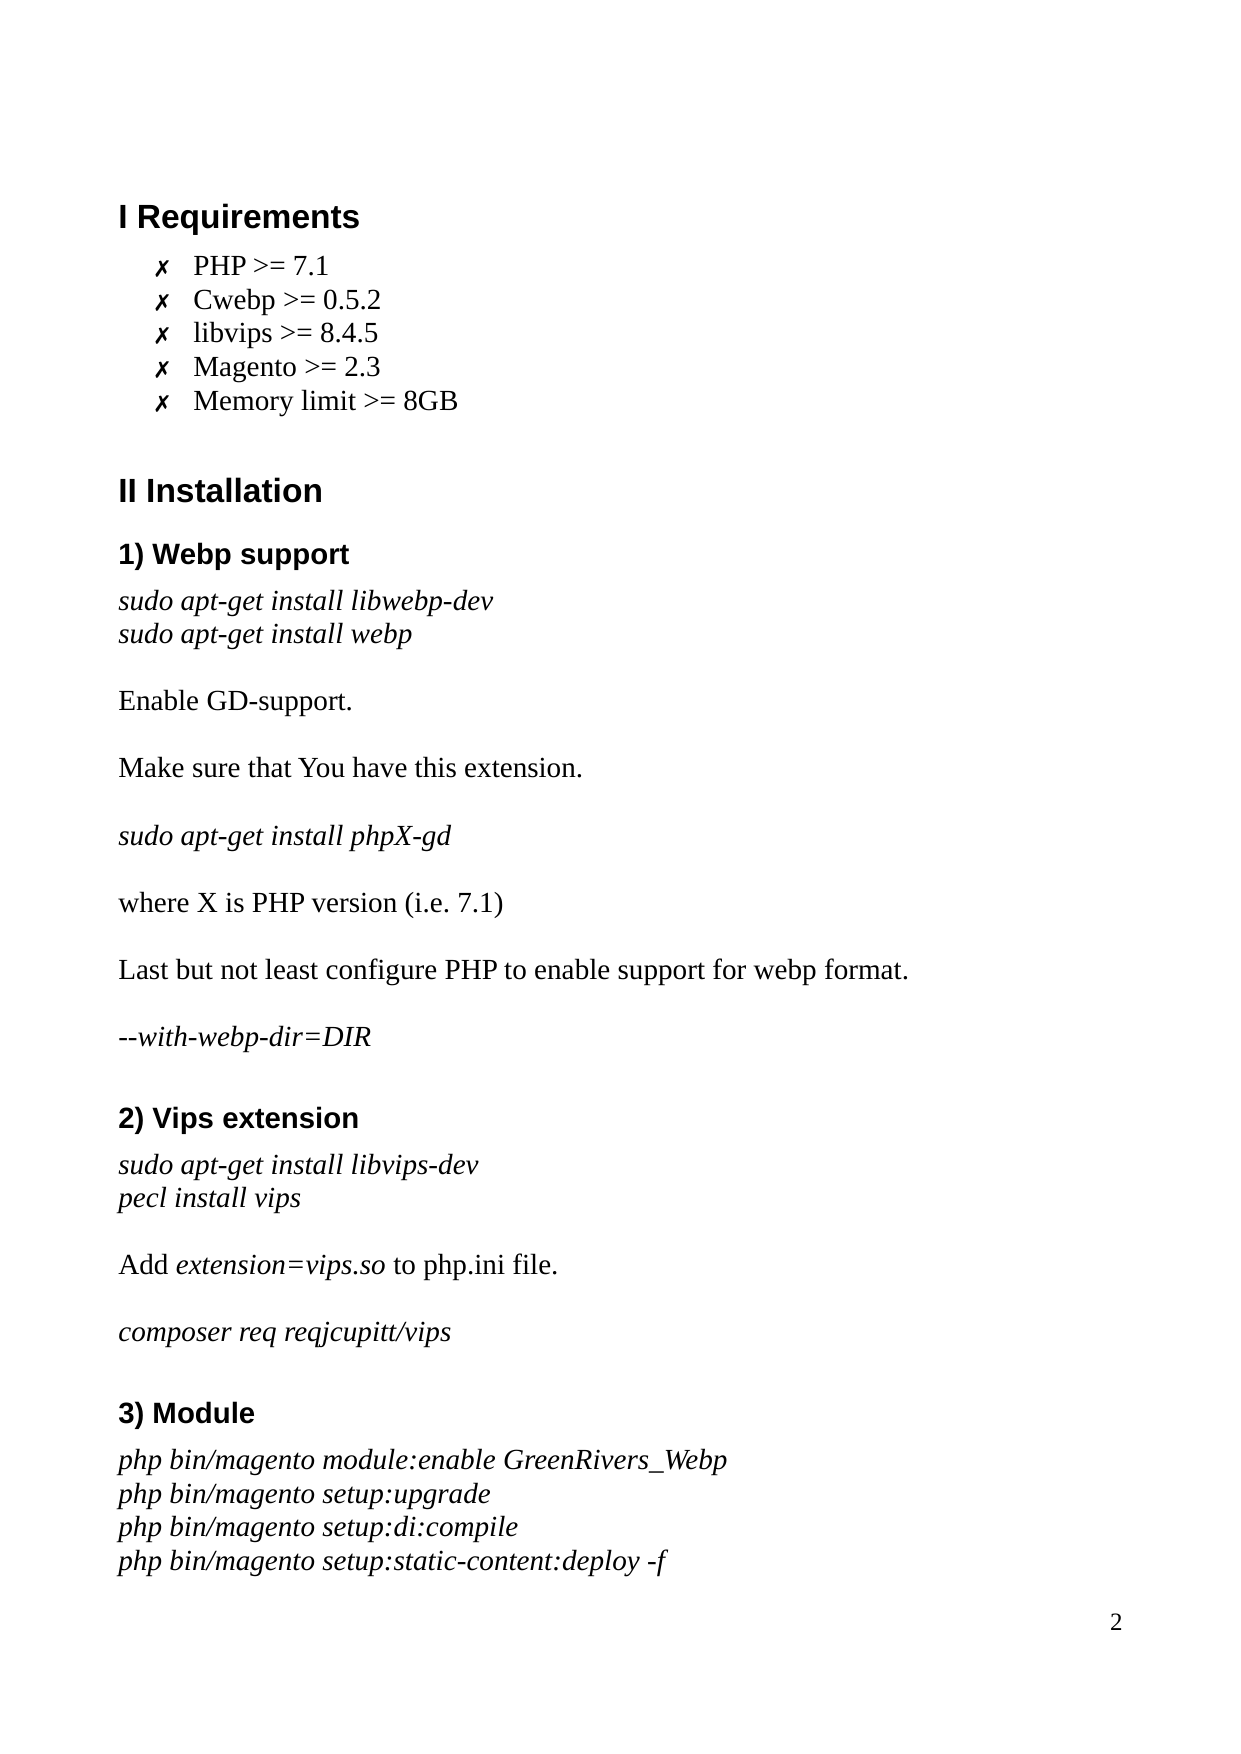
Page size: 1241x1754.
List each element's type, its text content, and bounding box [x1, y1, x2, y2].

list Memory limit >= 8GB [156, 383, 1122, 417]
text Make sure that You have this extension. [118, 751, 1122, 784]
list libvips >= 8.4.5 [156, 316, 1122, 349]
subtitle 2) Vips extension [118, 1101, 1122, 1134]
text Enable GD-support. [118, 683, 1122, 717]
text php bin/magento setup:static-content:deploy -f [118, 1543, 1122, 1577]
list Magento >= 2.3 [156, 349, 1122, 383]
text Last but not least configure PHP to enable support for webp format. [118, 952, 1122, 985]
text sudo apt-get install webp [118, 616, 1122, 650]
subtitle 3) Module [118, 1396, 1122, 1430]
text sudo apt-get install libwebp-dev [118, 583, 1122, 616]
subtitle 1) Webp support [118, 537, 1122, 570]
text pecl install vips [118, 1180, 1122, 1214]
text php bin/magento module:enable GreenRivers_Webp [118, 1442, 1122, 1476]
text php bin/magento setup:upgrade [118, 1476, 1122, 1509]
text where X is PHP version (i.e. 7.1) [118, 885, 1122, 918]
subtitle I Requirements [118, 197, 1122, 236]
text php bin/magento setup:di:compile [118, 1509, 1122, 1543]
list PHP >= 7.1 [156, 248, 1122, 282]
text sudo apt-get install libvips-dev [118, 1147, 1122, 1180]
text --with-webp-dir=DIR [118, 1019, 1122, 1052]
text sudo apt-get install phpX-gd [118, 818, 1122, 851]
text Add extension=vips.so to php.ini file. [118, 1247, 1122, 1281]
list Cwebp >= 0.5.2 [156, 282, 1122, 316]
text composer req reqjcupitt/vips [118, 1314, 1122, 1348]
subtitle II Installation [118, 471, 1122, 509]
